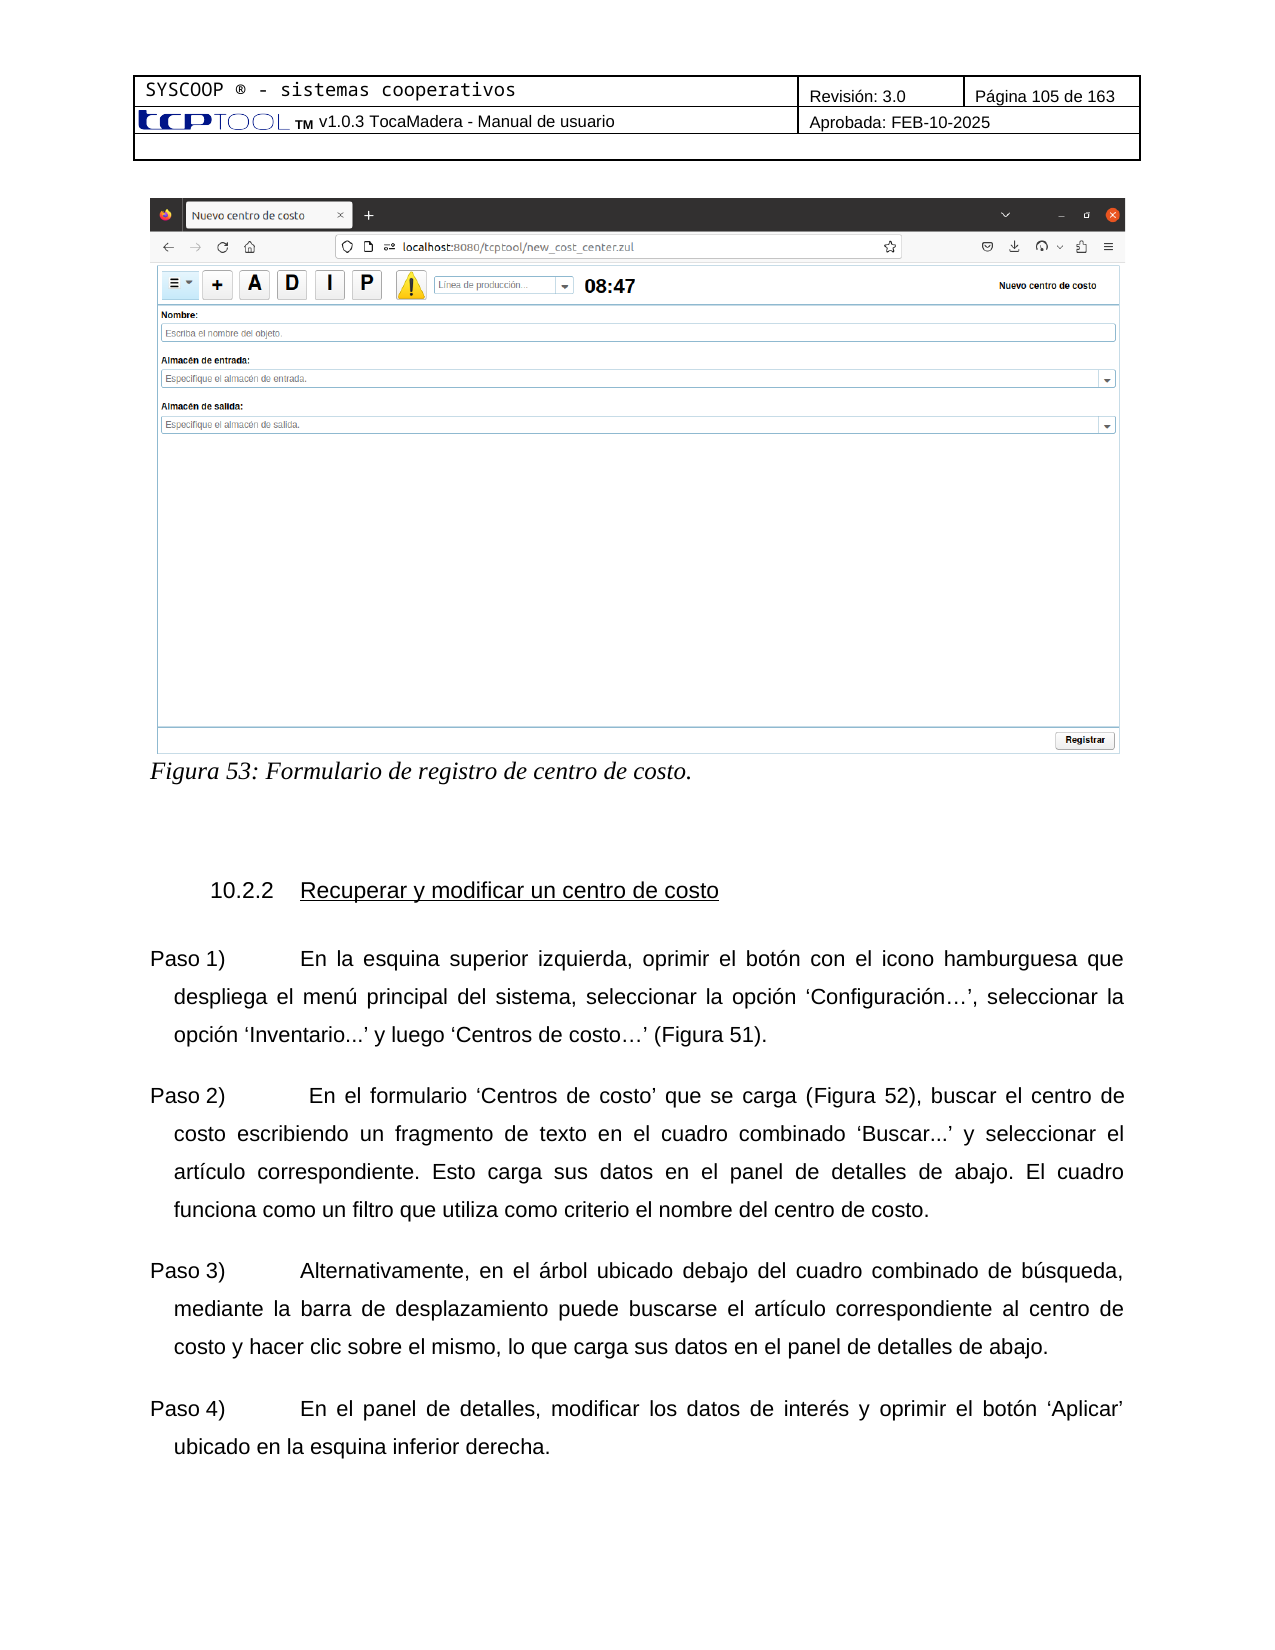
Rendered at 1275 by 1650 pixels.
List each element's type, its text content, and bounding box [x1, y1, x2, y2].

subtitle Recuperar y modificar un centro de costo [210, 877, 1125, 904]
text Figura 53: Formulario de registro de centro de costo. [150, 757, 1125, 785]
list En la esquina superior izquierda, oprimir el botón con el icono hamburguesa que despliega el menú principal del sistema, seleccionar la opción ‘Configuración…’, seleccionar la opción ‘Inventario...’ y luego ‘Centros de costo…’ (Figura 51). [150, 946, 1125, 1047]
list Alternativamente, en el árbol ubicado debajo del cuadro combinado de búsqueda, mediante la barra de desplazamiento puede buscarse el artículo correspondiente al centro de costo y hacer clic sobre el mismo, lo que carga sus datos en el panel de detalles de abajo. [150, 1258, 1125, 1359]
list En el panel de detalles, modificar los datos de interés y oprimir el botón ‘Aplicar’ ubicado en la esquina inferior derecha. [150, 1396, 1125, 1459]
picture [150, 198, 1125, 757]
list En el formulario ‘Centros de costo’ que se carga (Figura 52), buscar el centro de costo escribiendo un fragmento de texto en el cuadro combinado ‘Buscar...’ y seleccionar el artículo correspondiente. Esto carga sus datos en el panel de detalles de abajo. El cuadro funciona como un filtro que utiliza como criterio el nombre del centro de costo. [150, 1083, 1125, 1222]
picture [138, 110, 290, 130]
